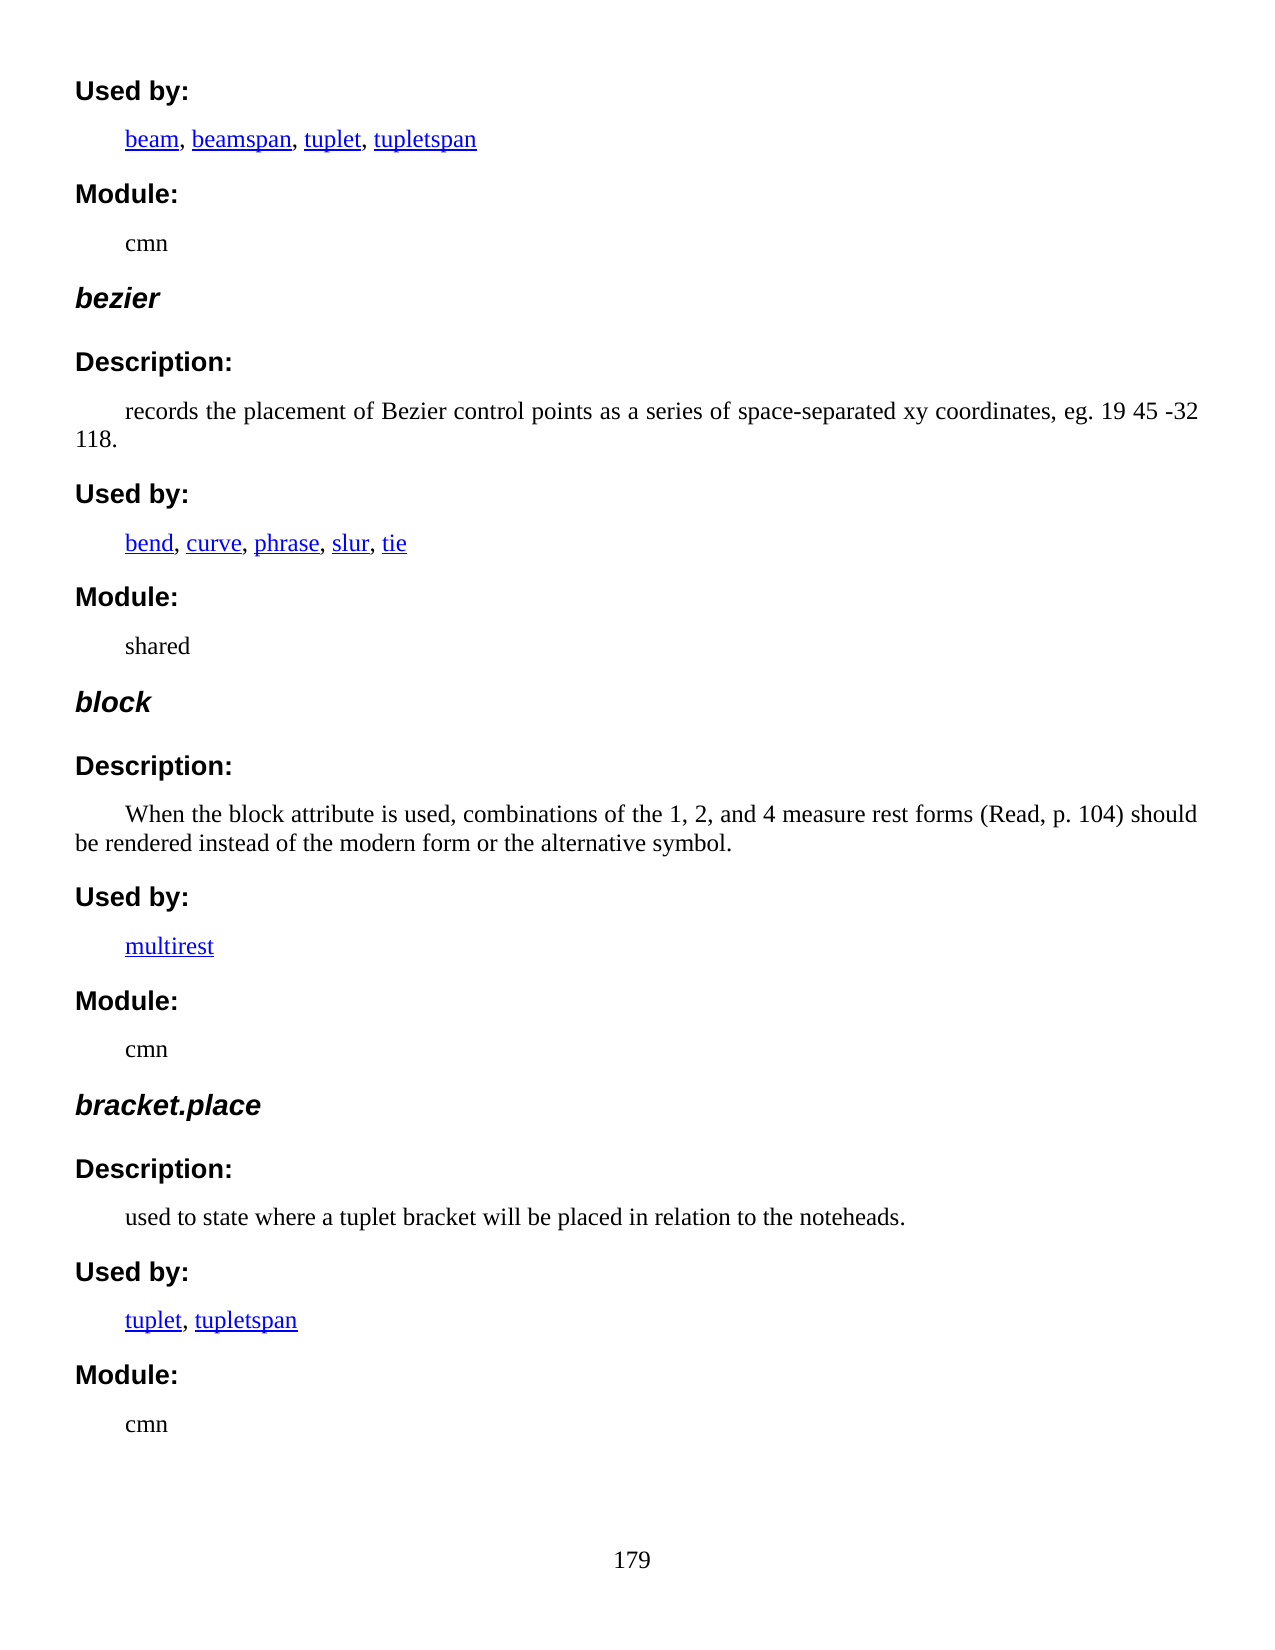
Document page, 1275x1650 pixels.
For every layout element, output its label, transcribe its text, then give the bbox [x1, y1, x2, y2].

text cmn [75, 1034, 1200, 1063]
text multirest [75, 931, 1200, 960]
subtitle Used by: [75, 478, 1200, 509]
subtitle bracket.place [75, 1088, 1200, 1121]
subtitle Module: [75, 1359, 1200, 1390]
subtitle Used by: [75, 75, 1200, 106]
subtitle Module: [75, 178, 1200, 209]
text beam, beamspan, tuplet, tupletspan [75, 124, 1200, 153]
text tuplet, tupletspan [75, 1305, 1200, 1334]
subtitle Used by: [75, 1256, 1200, 1287]
text records the placement of Bezier control points as a series of space-separated xy coordinates, eg. 19 45 -32 118. [75, 396, 1200, 453]
subtitle block [75, 685, 1200, 718]
subtitle Module: [75, 581, 1200, 613]
text cmn [75, 228, 1200, 256]
subtitle bezier [75, 281, 1200, 315]
subtitle Description: [75, 749, 1200, 781]
text cmn [75, 1409, 1200, 1437]
subtitle Module: [75, 985, 1200, 1016]
text When the block attribute is used, combinations of the 1, 2, and 4 measure rest forms (Read, p. 104) should be rendered instead of the modern form or the alternative symbol. [75, 799, 1200, 856]
subtitle Description: [75, 346, 1200, 377]
subtitle Used by: [75, 881, 1200, 913]
text bend, curve, phrase, slur, tie [75, 528, 1200, 556]
subtitle Description: [75, 1153, 1200, 1184]
text used to state where a tuplet bracket will be placed in relation to the noteheads. [75, 1202, 1200, 1231]
text shared [75, 631, 1200, 660]
